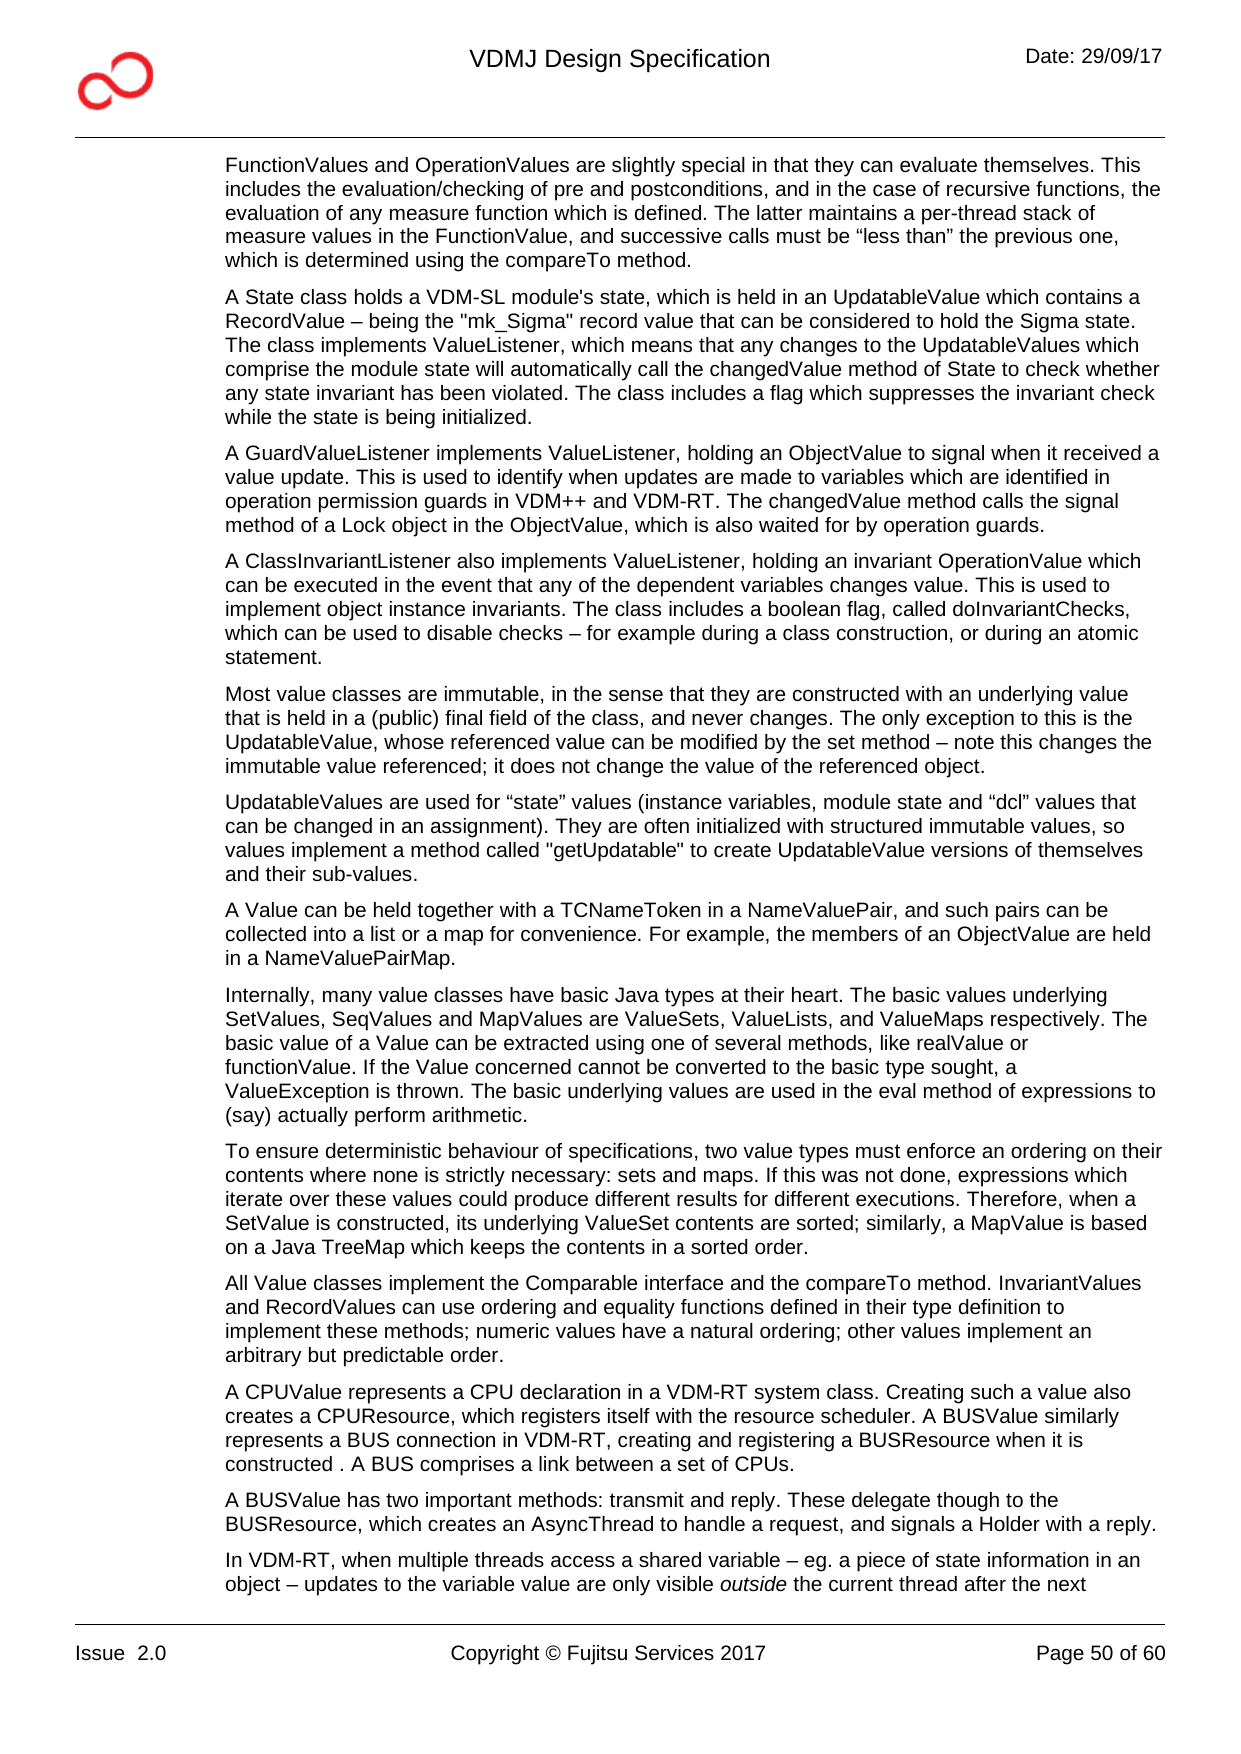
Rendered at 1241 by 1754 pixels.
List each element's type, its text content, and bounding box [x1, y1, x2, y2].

text A BUSValue has two important methods: transmit and reply. These delegate though to the BUSResource, which creates an AsyncThread to handle a request, and signals a Holder with a reply. [225, 1488, 1165, 1536]
picture [78, 44, 153, 120]
text UpdatableValues are used for “state” values (instance variables, module state and “dcl” values that can be changed in an assignment). They are often initialized with structured immutable values, so values implement a method called "getUpdatable" to create UpdatableValue versions of themselves and their sub-values. [225, 790, 1165, 886]
text Internally, many value classes have basic Java types at their heart. The basic values underlying SetValues, SeqValues and MapValues are ValueSets, ValueLists, and ValueMaps respectively. The basic value of a Value can be extracted using one of several methods, like realValue or functionValue. If the Value concerned cannot be converted to the basic type sought, a ValueException is thrown. The basic underlying values are used in the eval method of expressions to (say) actually perform arithmetic. [225, 983, 1165, 1127]
text FunctionValues and OperationValues are slightly special in that they can evaluate themselves. This includes the evaluation/checking of pre and postconditions, and in the case of recursive functions, the evaluation of any measure function which is defined. The latter maintains a per-thread stack of measure values in the FunctionValue, and successive calls must be “less than” the previous one, which is determined using the compareTo method. [225, 153, 1165, 273]
text To ensure deterministic behaviour of specifications, two value types must enforce an ordering on their contents where none is strictly necessary: sets and maps. If this was not done, expressions which iterate over these values could produce different results for different executions. Therefore, when a SetValue is constructed, its underlying ValueSet contents are sorted; similarly, a MapValue is based on a Java TreeMap which keeps the contents in a sorted order. [225, 1139, 1165, 1259]
text In VDM-RT, when multiple threads access a shared variable – eg. a piece of state information in an object – updates to the variable value are only visible outside the current thread after the next [225, 1549, 1165, 1597]
text A ClassInvariantListener also implements ValueListener, holding an invariant OperationValue which can be executed in the event that any of the dependent variables changes value. This is used to implement object instance invariants. The class includes a boolean flag, called doInvariantChecks, which can be used to disable checks – for example during a class construction, or during an atomic statement. [225, 550, 1165, 669]
text All Value classes implement the Comparable interface and the compareTo method. InvariantValues and RecordValues can use ordering and equality functions defined in their type definition to implement these methods; numeric values have a natural ordering; other values implement an arbitrary but predictable order. [225, 1272, 1165, 1367]
text A Value can be held together with a TCNameToken in a NameValuePair, and such pairs can be collected into a list or a map for convenience. For example, the members of an ObjectValue are held in a NameValuePairMap. [225, 899, 1165, 971]
text Most value classes are immutable, in the sense that they are constructed with an underlying value that is held in a (public) final field of the class, and never changes. The only exception to this is the UpdatableValue, whose referenced value can be modified by the set method – note this changes the immutable value referenced; it does not change the value of the referenced object. [225, 682, 1165, 778]
text A GuardValueListener implements ValueListener, holding an ObjectValue to signal when it received a value update. This is used to identify when updates are made to variables which are identified in operation permission guards in VDM++ and VDM-RT. The changedValue method calls the signal method of a Lock object in the ObjectValue, which is also waited for by operation guards. [225, 441, 1165, 537]
text A State class holds a VDM-SL module's state, which is held in an UpdatableValue which contains a RecordValue – being the "mk_Sigma" record value that can be considered to hold the Sigma state. The class implements ValueListener, which means that any changes to the UpdatableValues which comprise the module state will automatically call the changedValue method of State to check whether any state invariant has been violated. The class includes a flag which suppresses the invariant check while the state is being initialized. [225, 285, 1165, 429]
text A CPUValue represents a CPU declaration in a VDM-RT system class. Creating such a value also creates a CPUResource, which registers itself with the resource scheduler. A BUSValue similarly represents a BUS connection in VDM-RT, creating and registering a BUSResource when it is constructed . A BUS comprises a link between a set of CPUs. [225, 1380, 1165, 1476]
